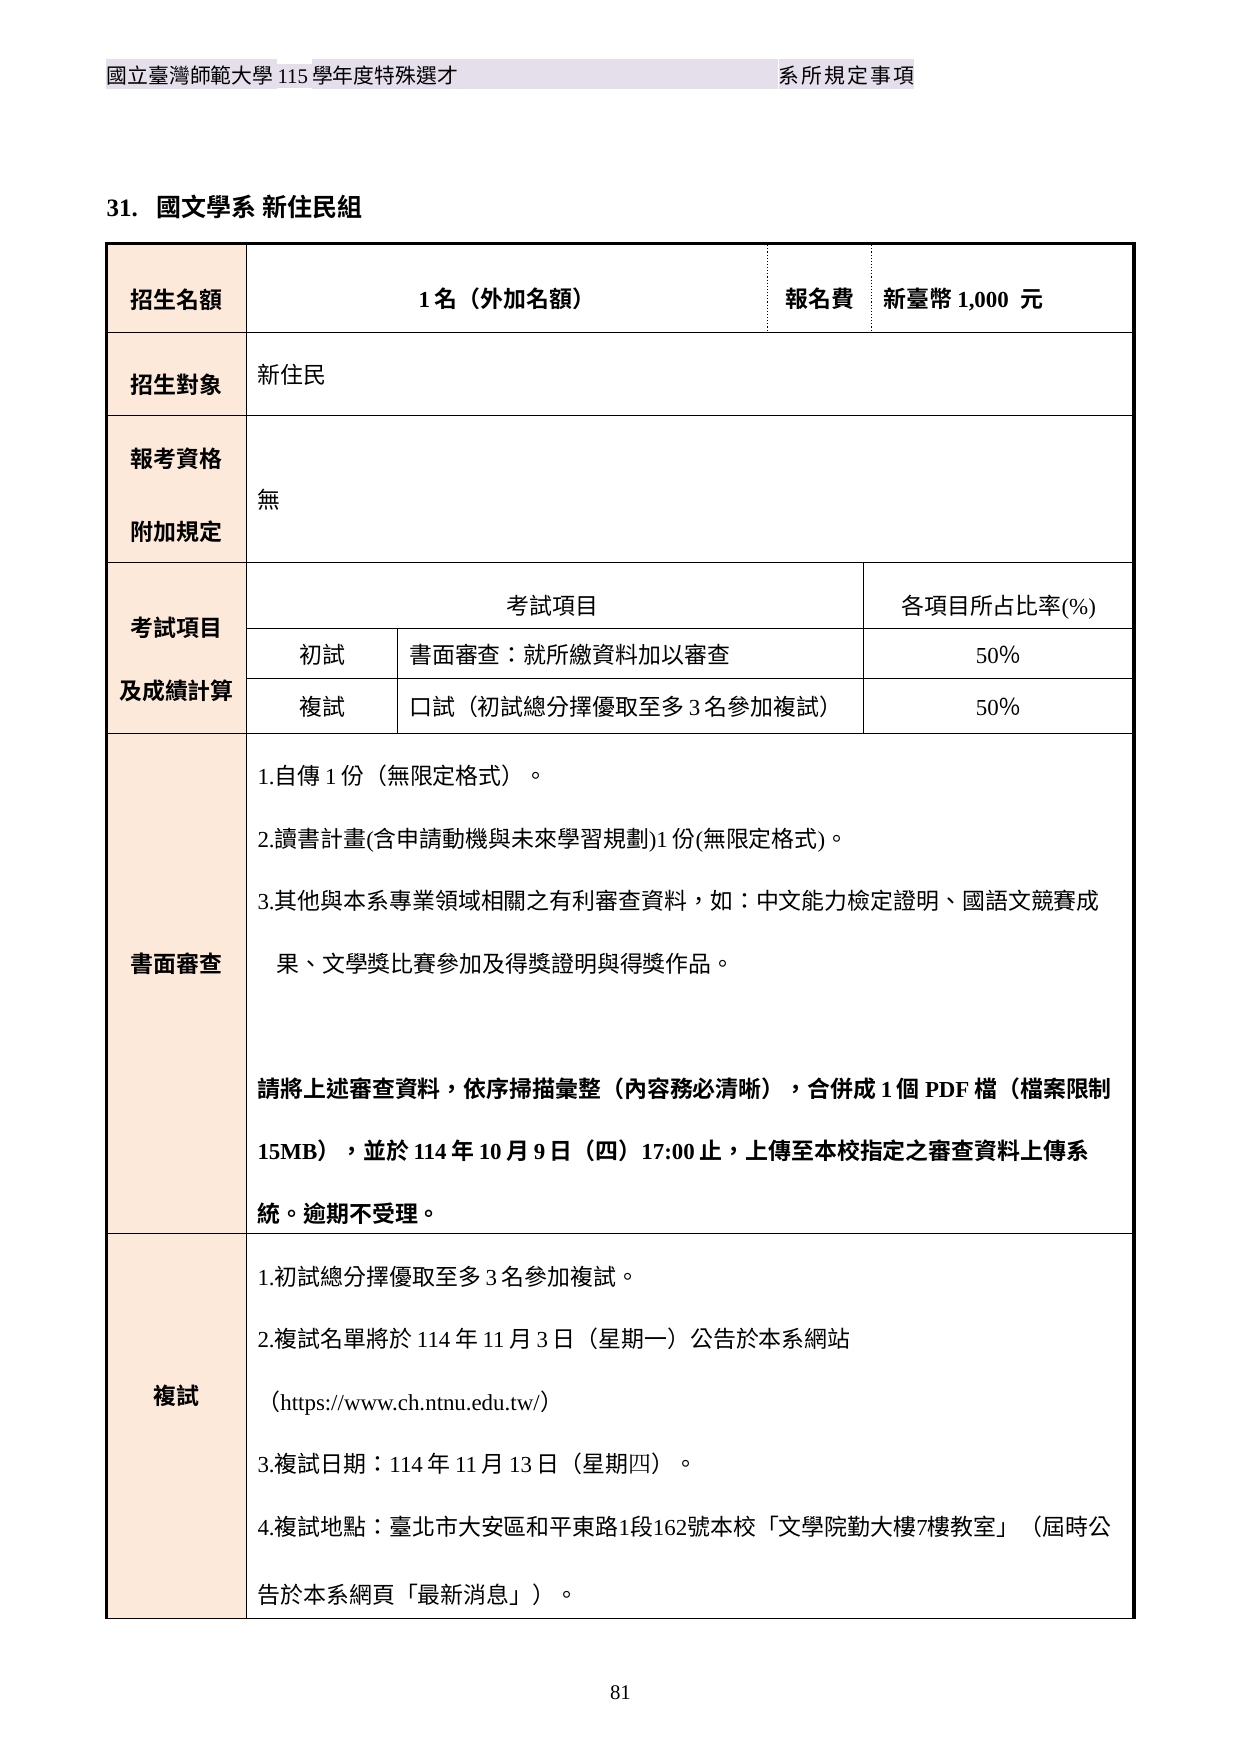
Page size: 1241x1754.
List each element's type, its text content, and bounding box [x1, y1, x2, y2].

table_cell 各項目所占比率(%) [864, 563, 1132, 628]
table_header 新臺幣 1,000 元 [872, 245, 1132, 331]
list 國文學系 新住民組 [106, 187, 1134, 223]
table_cell 報考資格 附加規定 [108, 416, 246, 562]
table_cell 書面審查：就所繳資料加以審查 [398, 629, 863, 678]
table_cell 1.初試總分擇優取至多3名參加複試。 2.複試名單將於114年11月3日（星期一）公告於本系網站 （https://www.ch.ntnu.edu.tw/） 3.複試日期：114年11月13日（星期四）。 4.複試地點：臺北市大安區和平東路1段162號本校「文學院勤大樓7樓教室」（屆時公告於本系網頁「最新消息」）。 [247, 1234, 1132, 1618]
table_cell 複試 [247, 679, 397, 733]
table_cell 50％ [864, 629, 1132, 678]
table_cell 50％ [864, 679, 1132, 733]
table_cell 考試項目 [247, 563, 863, 628]
table_cell 書面審查 [108, 734, 246, 1233]
table_cell 無 [247, 416, 1132, 562]
table_cell 1.自傳1份（無限定格式）。 2.讀書計畫(含申請動機與未來學習規劃)1份(無限定格式)。 3.其他與本系專業領域相關之有利審查資料，如：中文能力檢定證明、國語文競賽成果、文學獎比賽參加及得獎證明與得獎作品。 請將上述審查資料，依序掃描彙整（內容務必清晰），合併成1個 PDF 檔（檔案限制 15MB），並於114年10月9日（四）17:00止，上傳至本校指定之審查資料上傳系統。逾期不受理。 [247, 734, 1132, 1233]
table_cell 初試 [247, 629, 397, 678]
table_cell 複試 [108, 1234, 246, 1618]
table_cell 考試項目 及成績計算 [108, 563, 246, 733]
table_header 1名（外加名額） [247, 245, 767, 331]
table_cell 新住民 [247, 333, 1132, 415]
table_cell 招生對象 [108, 333, 246, 415]
table_cell 口試（初試總分擇優取至多3名參加複試） [398, 679, 863, 733]
table_header 報名費 [767, 245, 872, 331]
table_header 招生名額 [108, 245, 246, 331]
